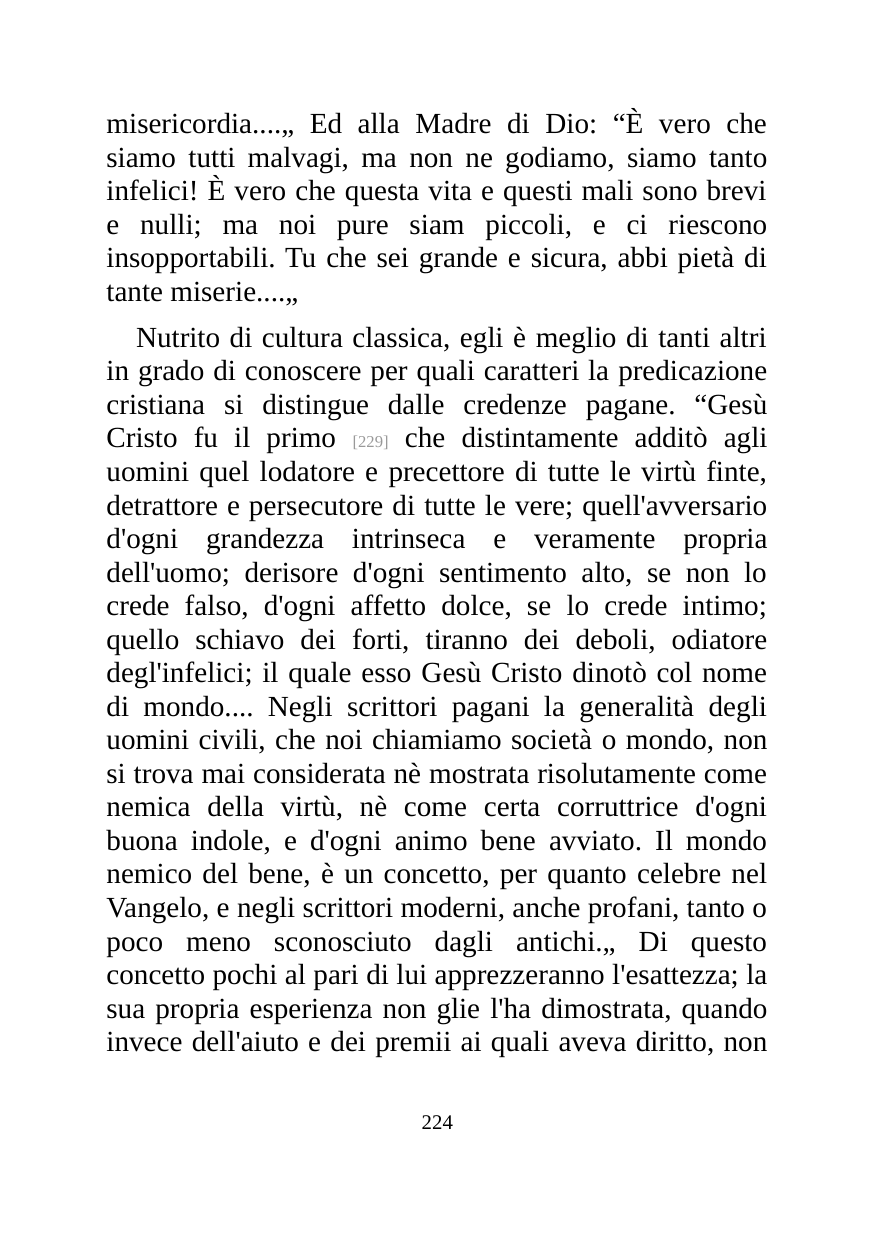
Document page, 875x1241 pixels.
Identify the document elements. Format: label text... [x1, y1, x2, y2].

text Nutrito di cultura classica, egli è meglio di tanti altri in grado di conoscere per quali caratteri la predicazione cristiana si distingue dalle credenze pagane. “Gesù Cristo fu il primo [229] che distintamente additò agli uomini quel lodatore e precettore di tutte le virtù finte, detrattore e persecutore di tutte le vere; quell'avversario d'ogni grandezza intrinseca e veramente propria dell'uomo; derisore d'ogni sentimento alto, se non lo crede falso, d'ogni affetto dolce, se lo crede intimo; quello schiavo dei forti, tiranno dei deboli, odiatore degl'infelici; il quale esso Gesù Cristo dinotò col nome di mondo.... Negli scrittori pagani la generalità degli uomini civili, che noi chiamiamo società o mondo, non si trova mai considerata nè mostrata risolutamente come nemica della virtù, nè come certa corruttrice d'ogni buona indole, e d'ogni animo bene avviato. Il mondo nemico del bene, è un concetto, per quanto celebre nel Vangelo, e negli scrittori moderni, anche profani, tanto o poco meno sconosciuto dagli antichi.„ Di questo concetto pochi al pari di lui apprezzeranno l'esattezza; la sua propria esperienza non glie l'ha dimostrata, quando invece dell'aiuto e dei premii ai quali aveva diritto, non [106, 320, 768, 1058]
text misericordia....„ Ed alla Madre di Dio: “È vero che siamo tutti malvagi, ma non ne godiamo, siamo tanto infelici! È vero che questa vita e questi mali sono brevi e nulli; ma noi pure siam piccoli, e ci riescono insopportabili. Tu che sei grande e sicura, abbi pietà di tante miserie....„ [106, 106, 768, 307]
